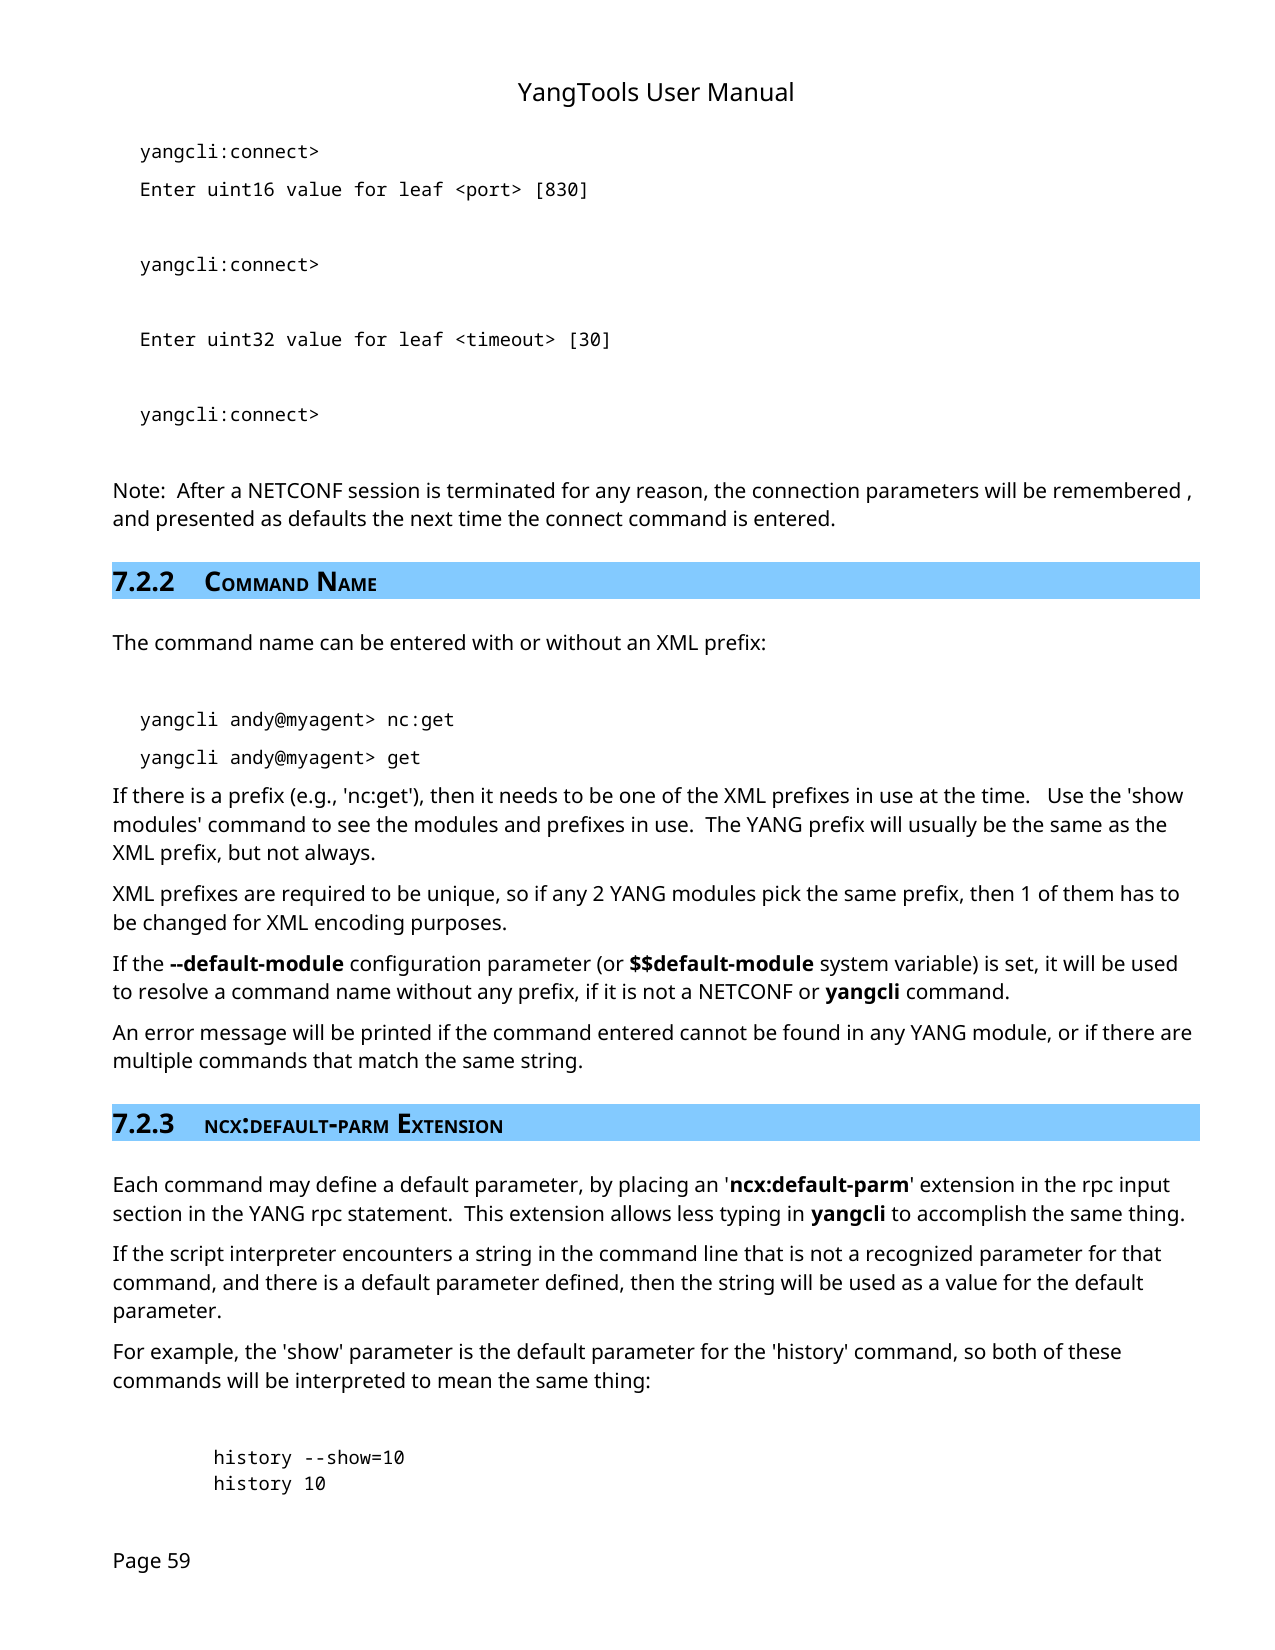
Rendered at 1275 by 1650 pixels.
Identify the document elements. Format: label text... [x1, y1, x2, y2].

text Each command may define a default parameter, by placing an 'ncx:default-parm' extension in the rpc input section in the YANG rpc statement. This extension allows less typing in yangcli to accomplish the same thing. [112, 1170, 1200, 1227]
text Enter uint32 value for leaf <timeout> [30] [139, 326, 1200, 352]
subtitle Command Name [112, 562, 1200, 599]
text yangcli:connect> [139, 251, 1200, 277]
text If there is a prefix (e.g., 'nc:get'), then it needs to be one of the XML prefixes in use at the time. Use the 'show modules' command to see the modules and prefixes in use. The YANG prefix will usually be the same as the XML prefix, but not always. [112, 782, 1200, 867]
text An error message will be printed if the command entered cannot be found in any YANG module, or if there are multiple commands that match the same string. [112, 1018, 1200, 1075]
text history --show=10 history 10 [139, 1444, 1200, 1495]
text Enter uint16 value for leaf <port> [830] [139, 176, 1200, 202]
text yangcli andy@myagent> get [139, 744, 1200, 769]
subtitle ncx:default-parm Extension [112, 1104, 1200, 1141]
text yangcli:connect> [139, 401, 1200, 427]
text yangcli:connect> [139, 138, 1200, 164]
text Note: After a NETCONF session is terminated for any reason, the connection parameters will be remembered , and presented as defaults the next time the connect command is entered. [112, 476, 1200, 533]
text XML prefixes are required to be unique, so if any 2 YANG modules pick the same prefix, then 1 of them has to be changed for XML encoding purposes. [112, 879, 1200, 936]
text yangcli andy@myagent> nc:get [139, 707, 1200, 732]
text The command name can be entered with or without an XML prefix: [112, 628, 1200, 657]
text If the script interpreter encounters a string in the command line that is not a recognized parameter for that command, and there is a default parameter defined, then the string will be used as a value for the default parameter. [112, 1239, 1200, 1325]
text For example, the 'show' parameter is the default parameter for the 'history' command, so both of these commands will be interpreted to mean the same thing: [112, 1337, 1200, 1394]
text If the --default-module configuration parameter (or $$default-module system variable) is set, it will be used to resolve a command name without any prefix, if it is not a NETCONF or yangcli command. [112, 949, 1200, 1006]
